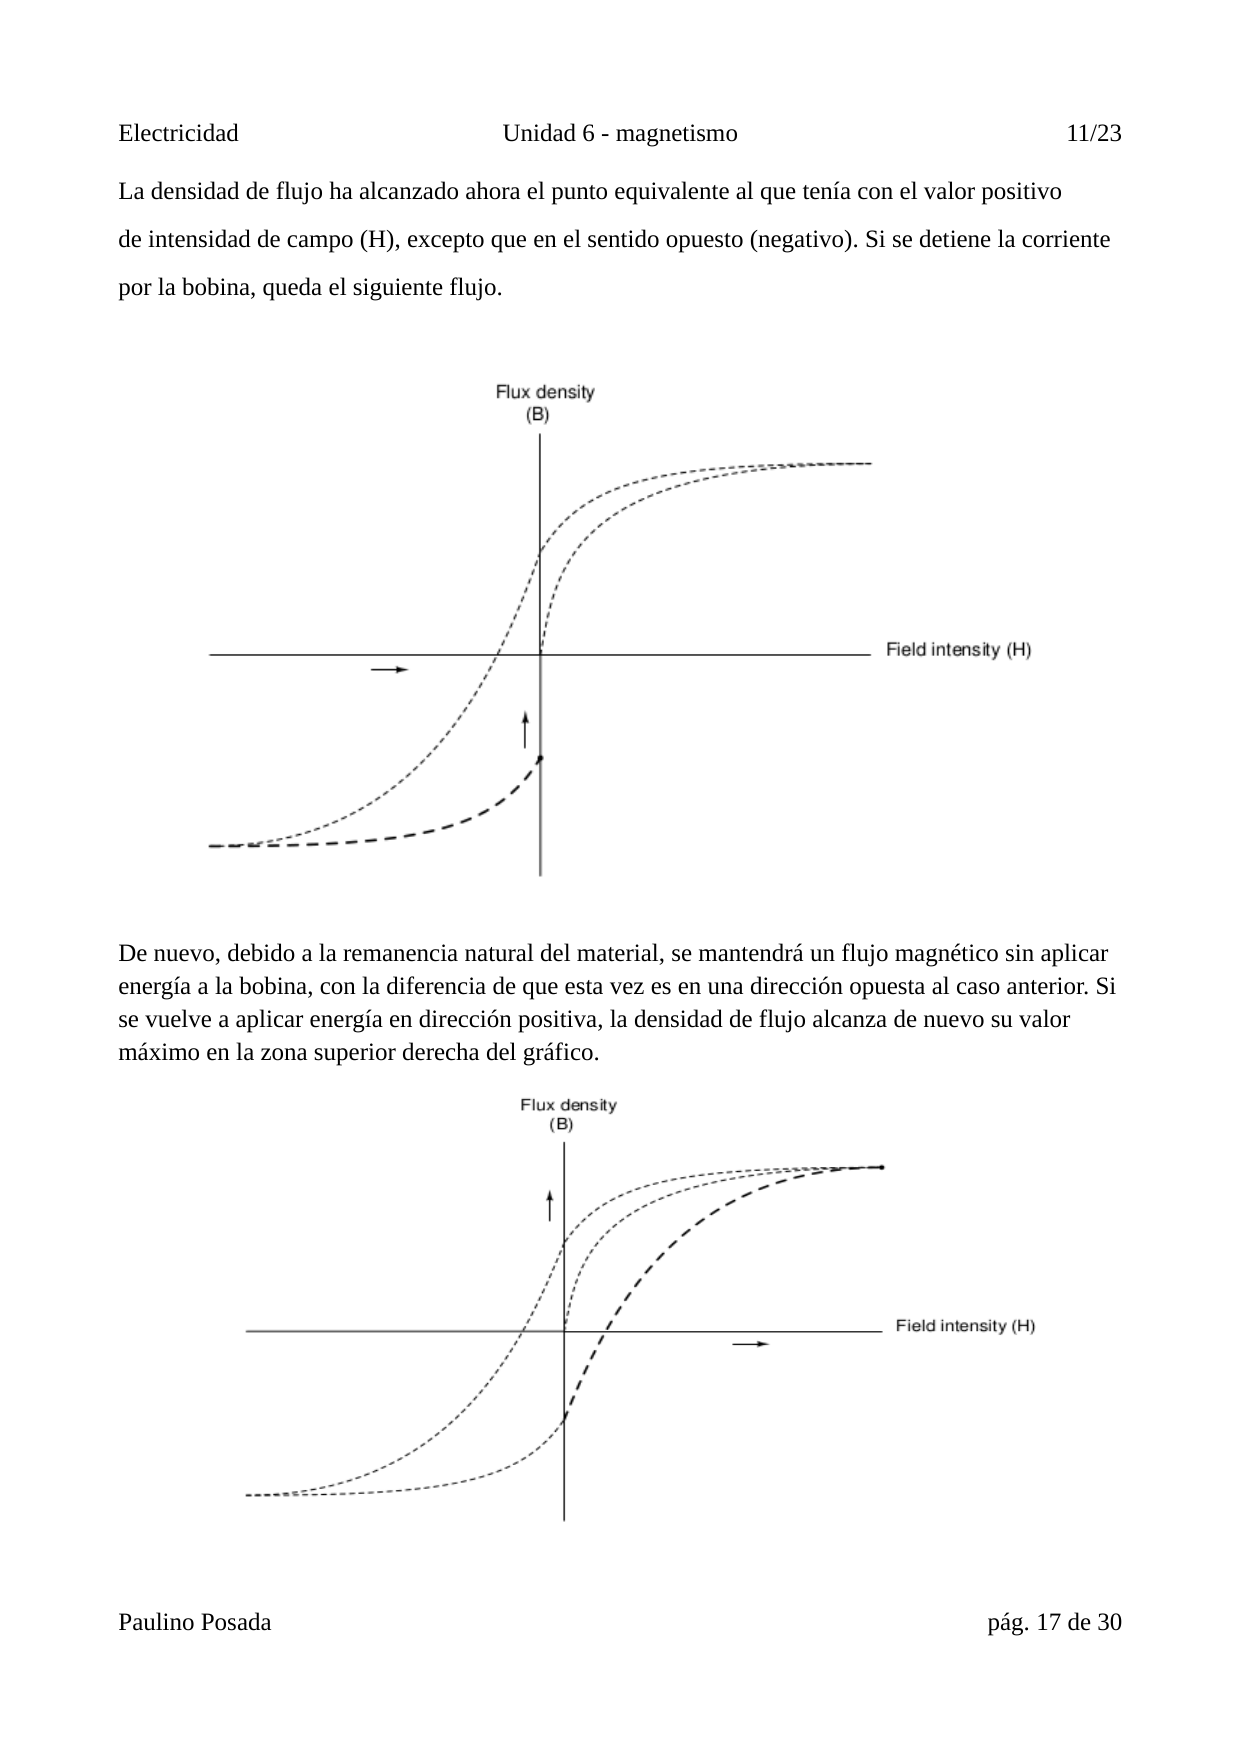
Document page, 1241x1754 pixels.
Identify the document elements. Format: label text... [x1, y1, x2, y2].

text La densidad de flujo ha alcanzado ahora el punto equivalente al que tenía con el valor positivo [118, 176, 1122, 205]
text por la bobina, queda el siguiente flujo. [118, 272, 1122, 300]
text De nuevo, debido a la remanencia natural del material, se mantendrá un flujo magnético sin aplicar energía a la bobina, con la diferencia de que esta vez es en una dirección opuesta al caso anterior. Si se vuelve a aplicar energía en dirección positiva, la densidad de flujo alcanza de nuevo su valor máximo en la zona superior derecha del gráfico. [118, 938, 1122, 1066]
text de intensidad de campo (H), excepto que en el sentido opuesto (negativo). Si se detiene la corriente [118, 224, 1122, 253]
picture [191, 366, 1049, 887]
picture [194, 1084, 1046, 1547]
